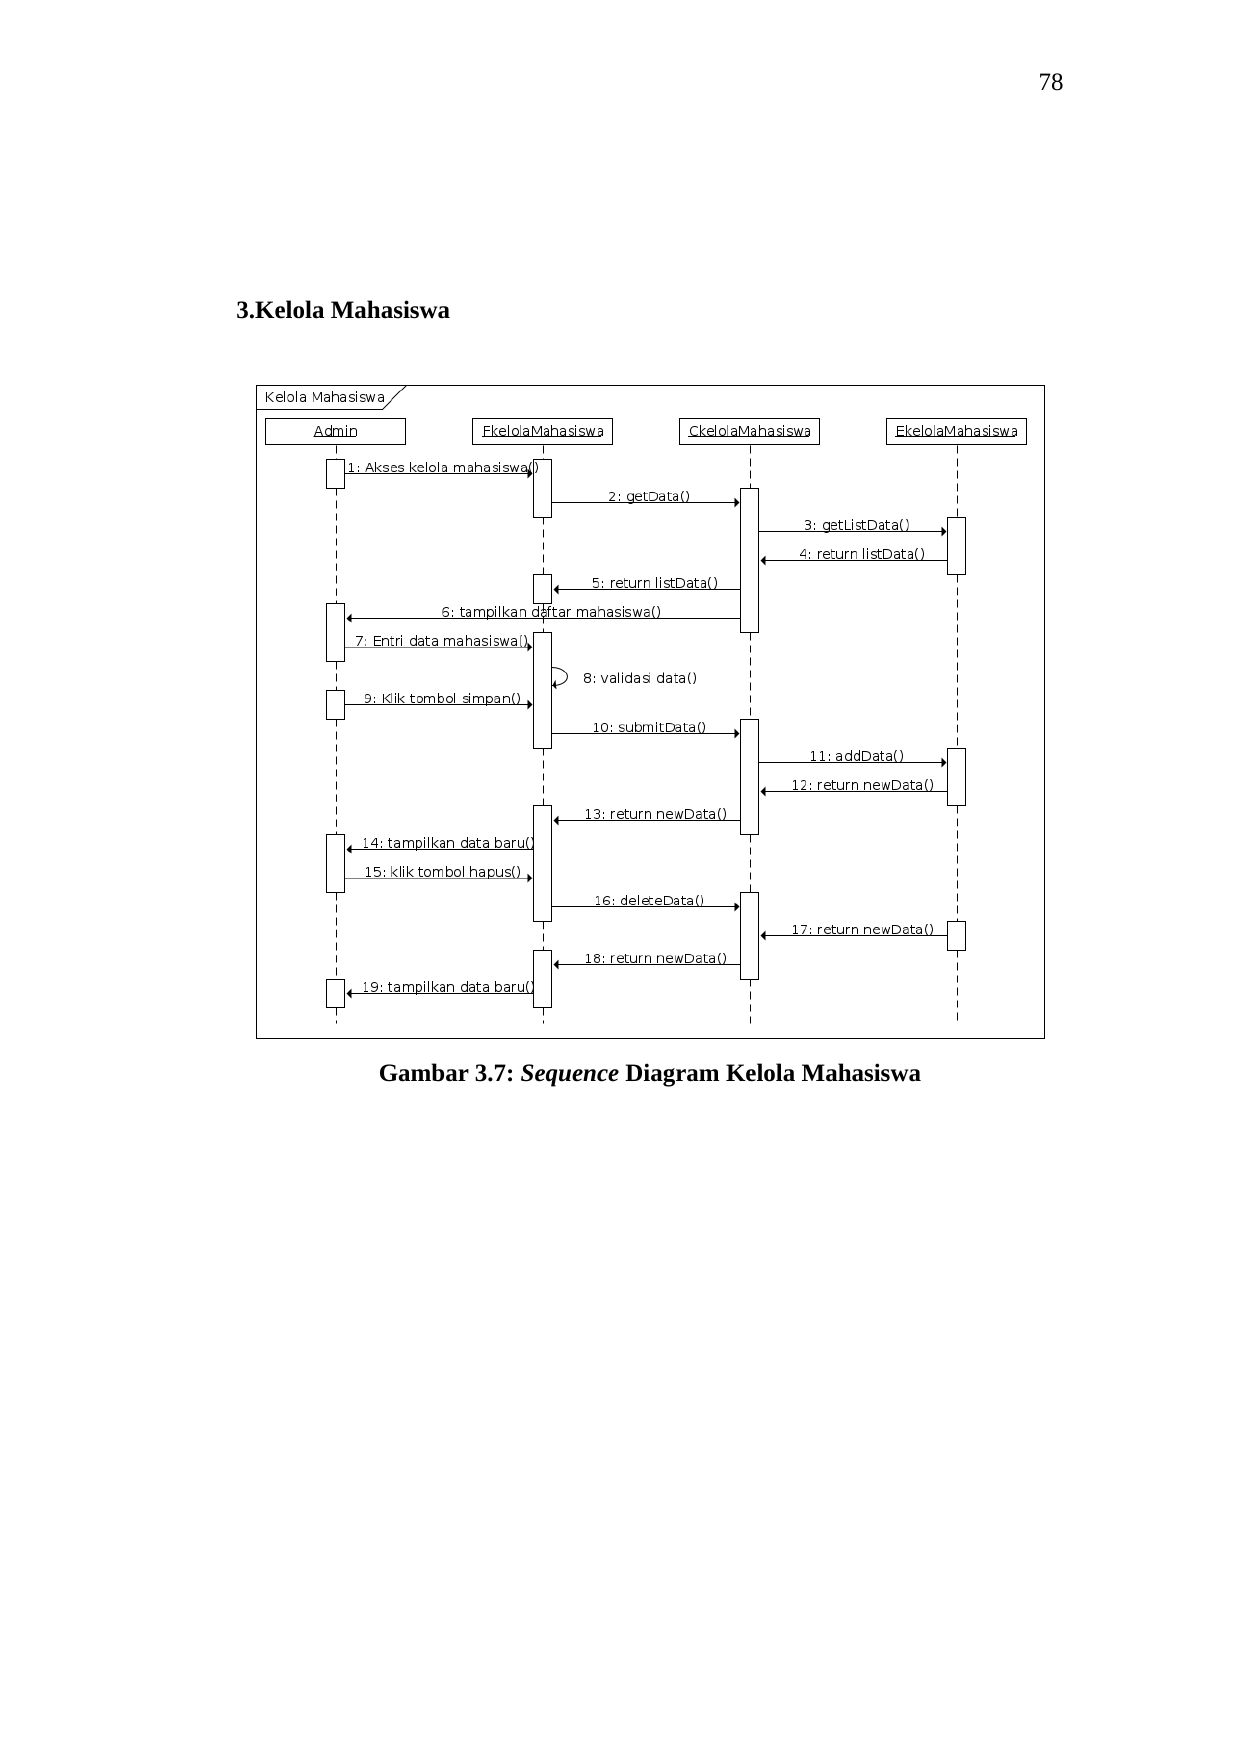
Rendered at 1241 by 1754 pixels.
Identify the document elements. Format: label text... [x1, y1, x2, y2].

text Gambar 3.7: Sequence Diagram Kelola Mahasiswa [236, 1058, 1063, 1086]
picture [236, 365, 1064, 1058]
text 3.Kelola Mahasiswa [236, 295, 1063, 324]
